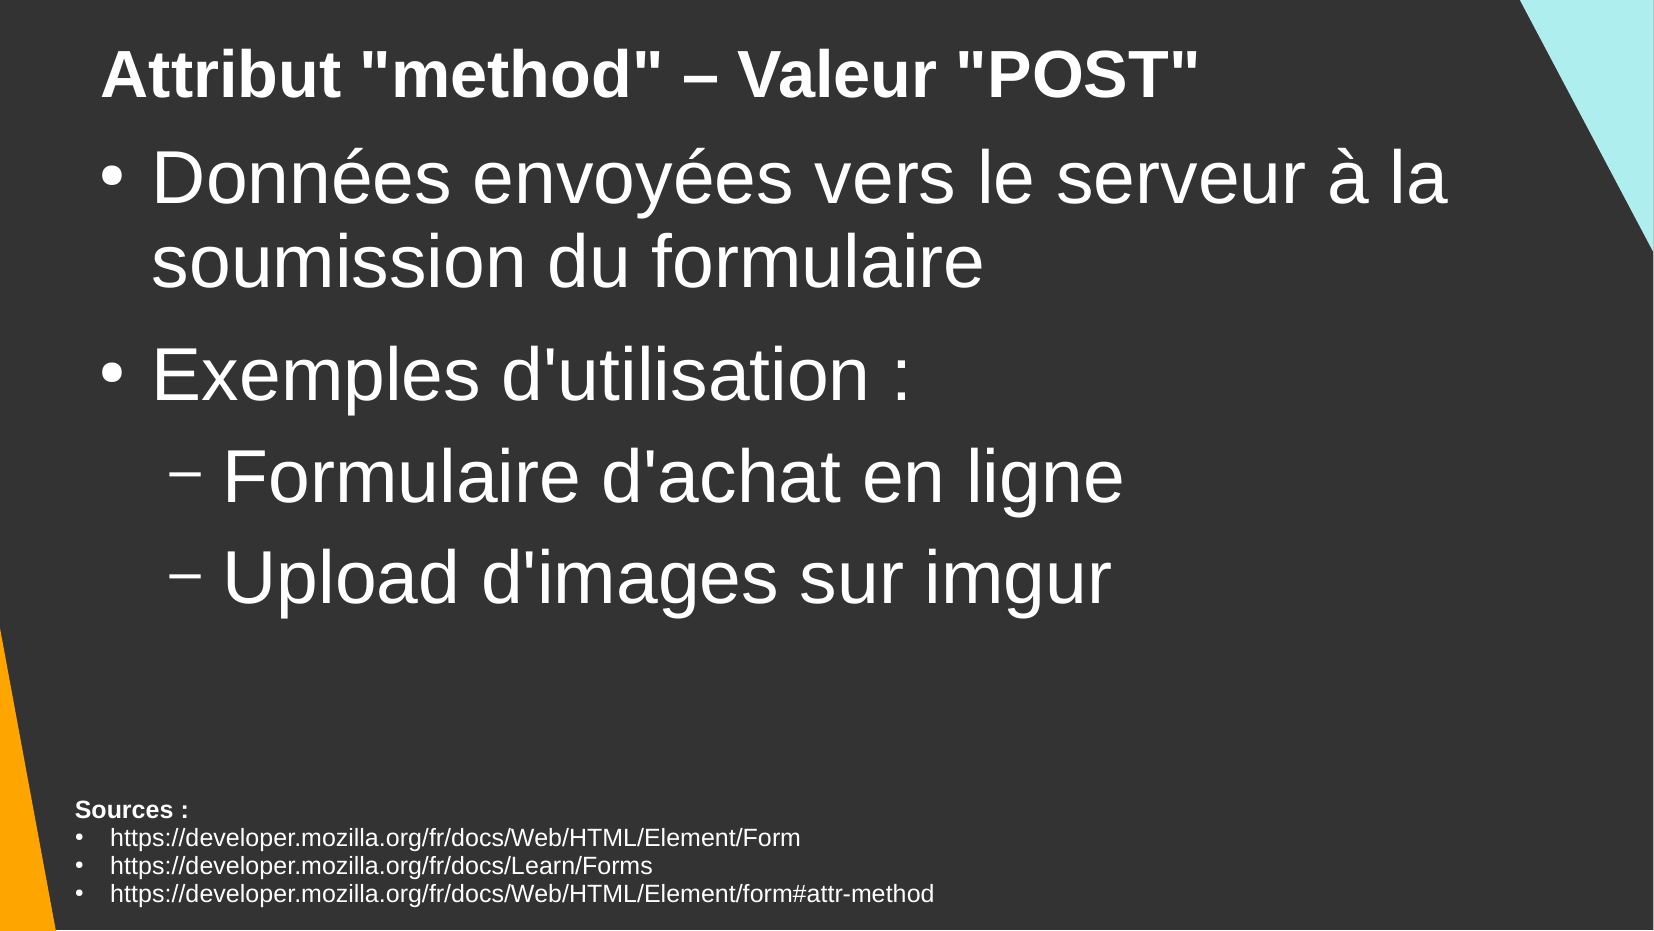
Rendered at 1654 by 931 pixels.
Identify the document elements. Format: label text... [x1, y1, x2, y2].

text_box [1519, 0, 1654, 254]
text_box [0, 628, 56, 931]
list Données envoyées vers le serveur à la soumission du formulaire Exemples d'utilisation : Formulaire d'achat en ligne Upload d'images sur imgur [80, 135, 1605, 709]
title Attribut "method" – Valeur "POST" [82, 37, 1571, 114]
text_box Sources : https://developer.mozilla.org/fr/docs/Web/HTML/Element/Form https://developer.mozilla.org/fr/docs/Learn/Forms https://developer.mozilla.org/fr/docs/Web/HTML/Element/form#attr-method [60, 788, 1546, 916]
